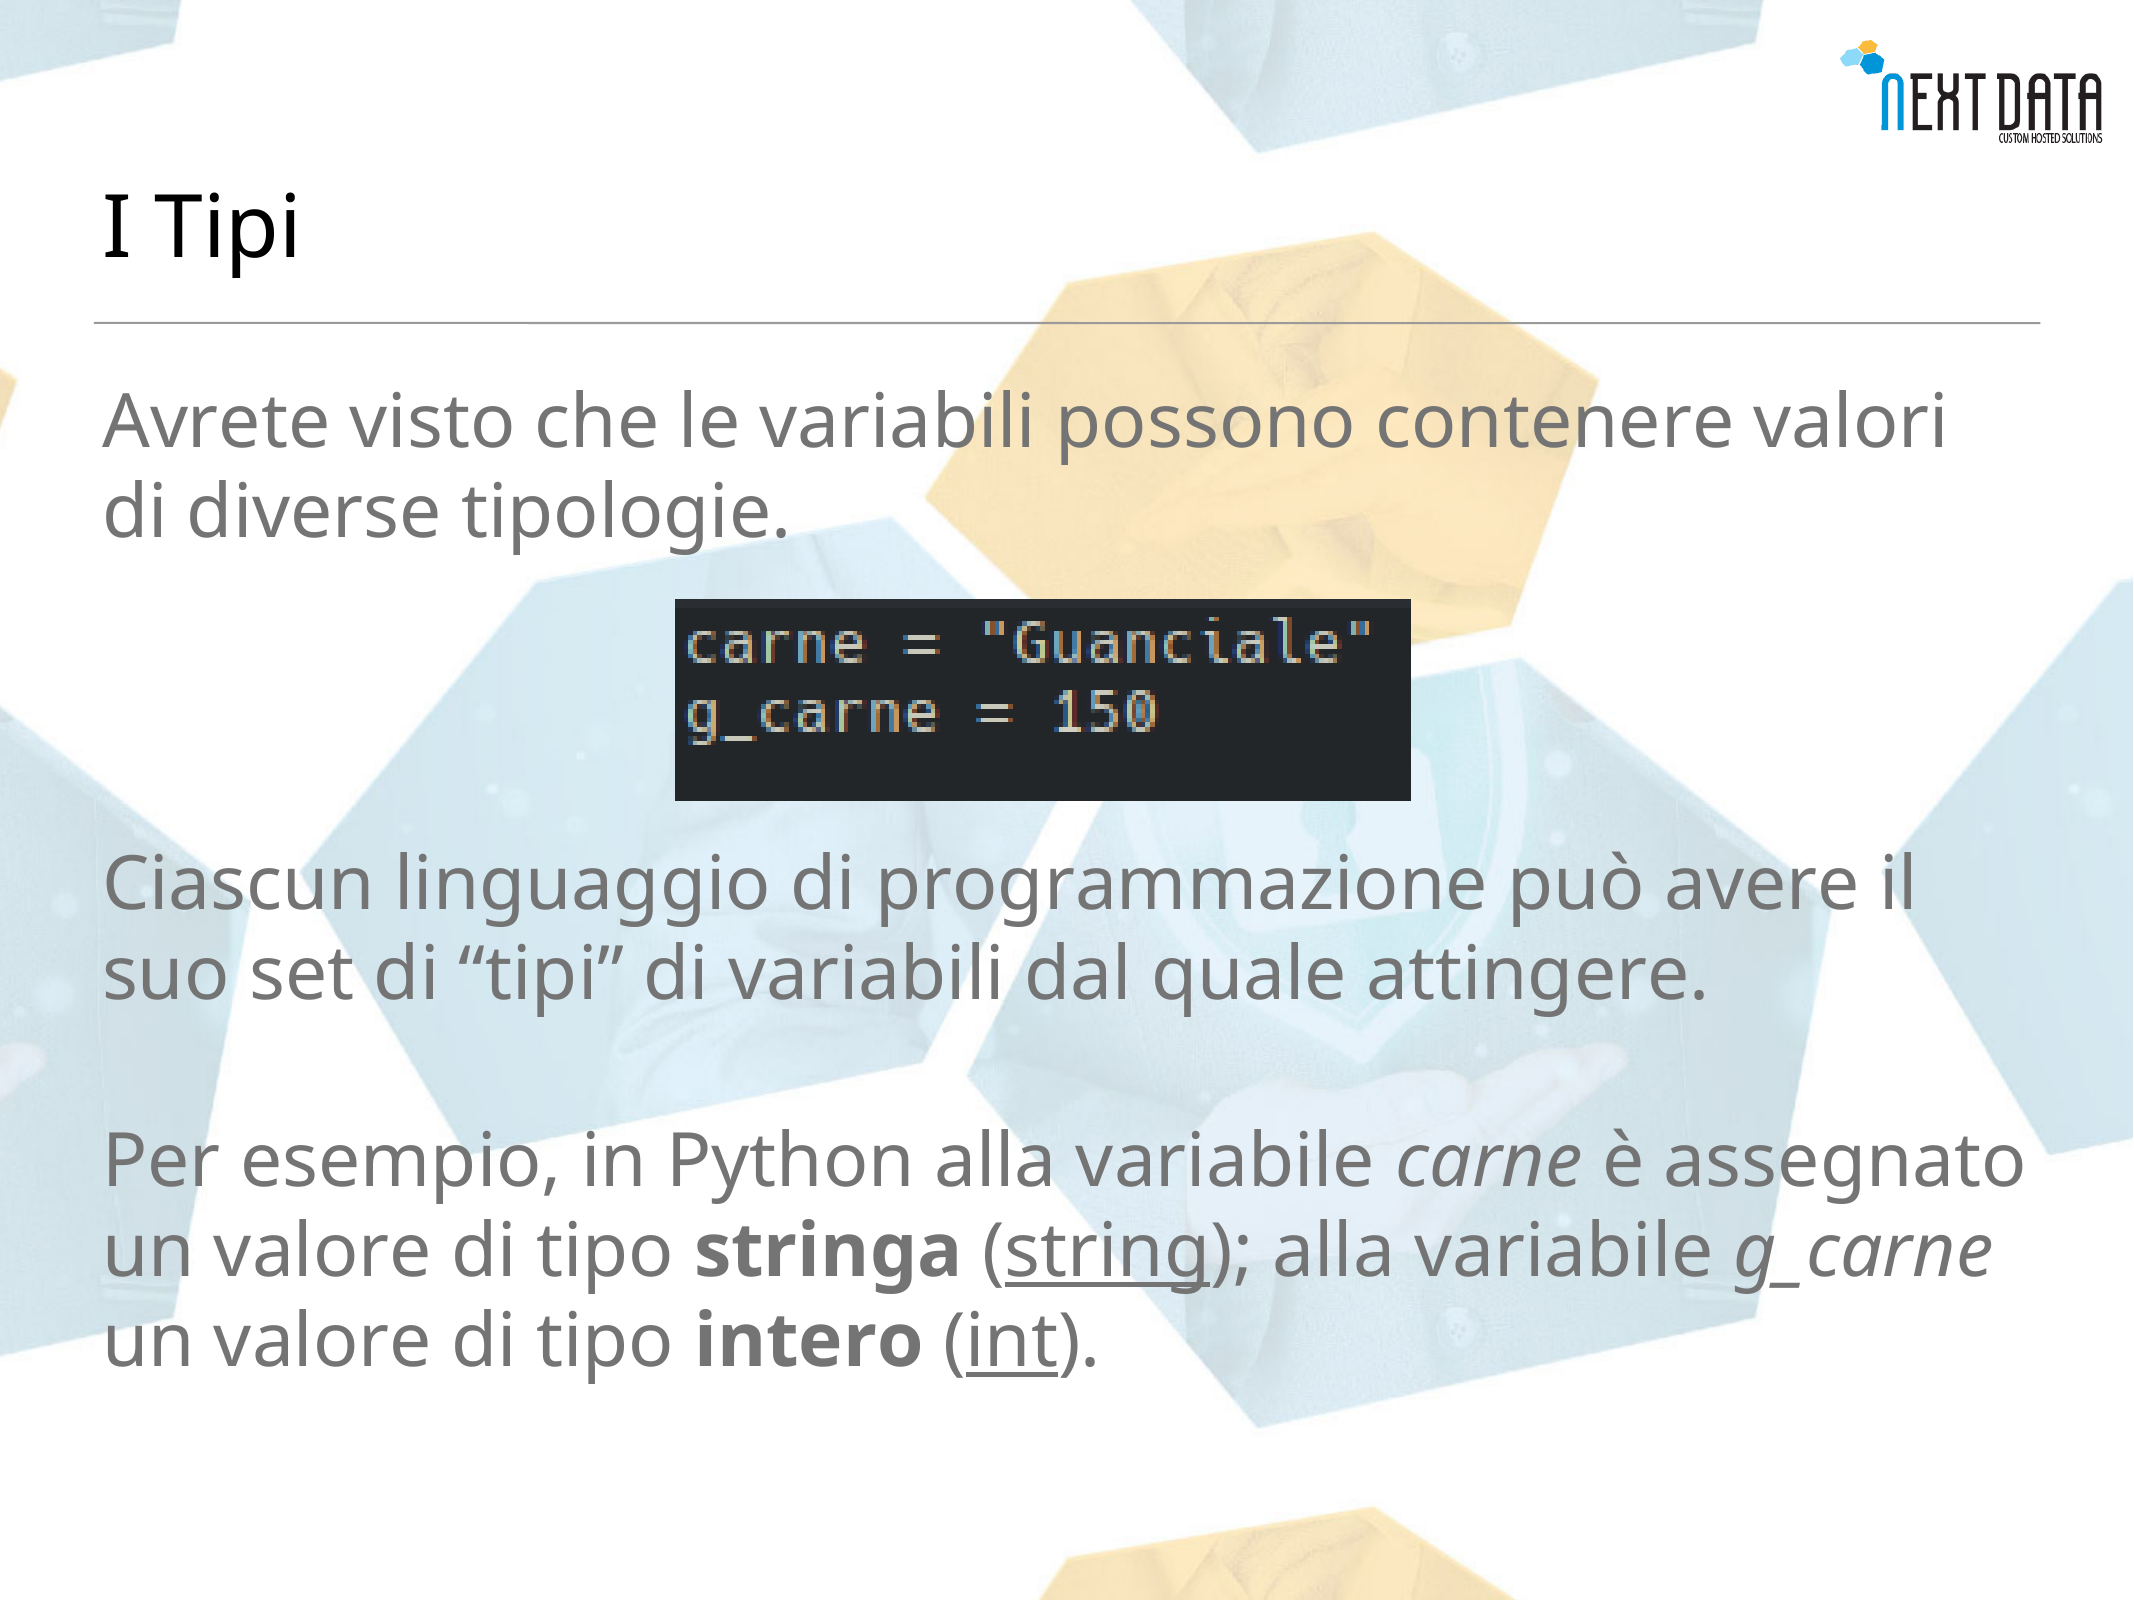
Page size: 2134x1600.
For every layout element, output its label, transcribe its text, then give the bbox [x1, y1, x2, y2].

picture [0, 0, 2134, 1600]
text_box Avrete visto che le variabili possono contenere valori di diverse tipologie. Ciascun linguaggio di programmazione può avere il suo set di “tipi” di variabili dal quale attingere. Per esempio, in Python alla variabile carne è assegnato un valore di tipo stringa (string); alla variabile g_carne un valore di tipo intero (int). [93, 364, 2040, 1459]
text_box I Tipi [93, 54, 2040, 284]
